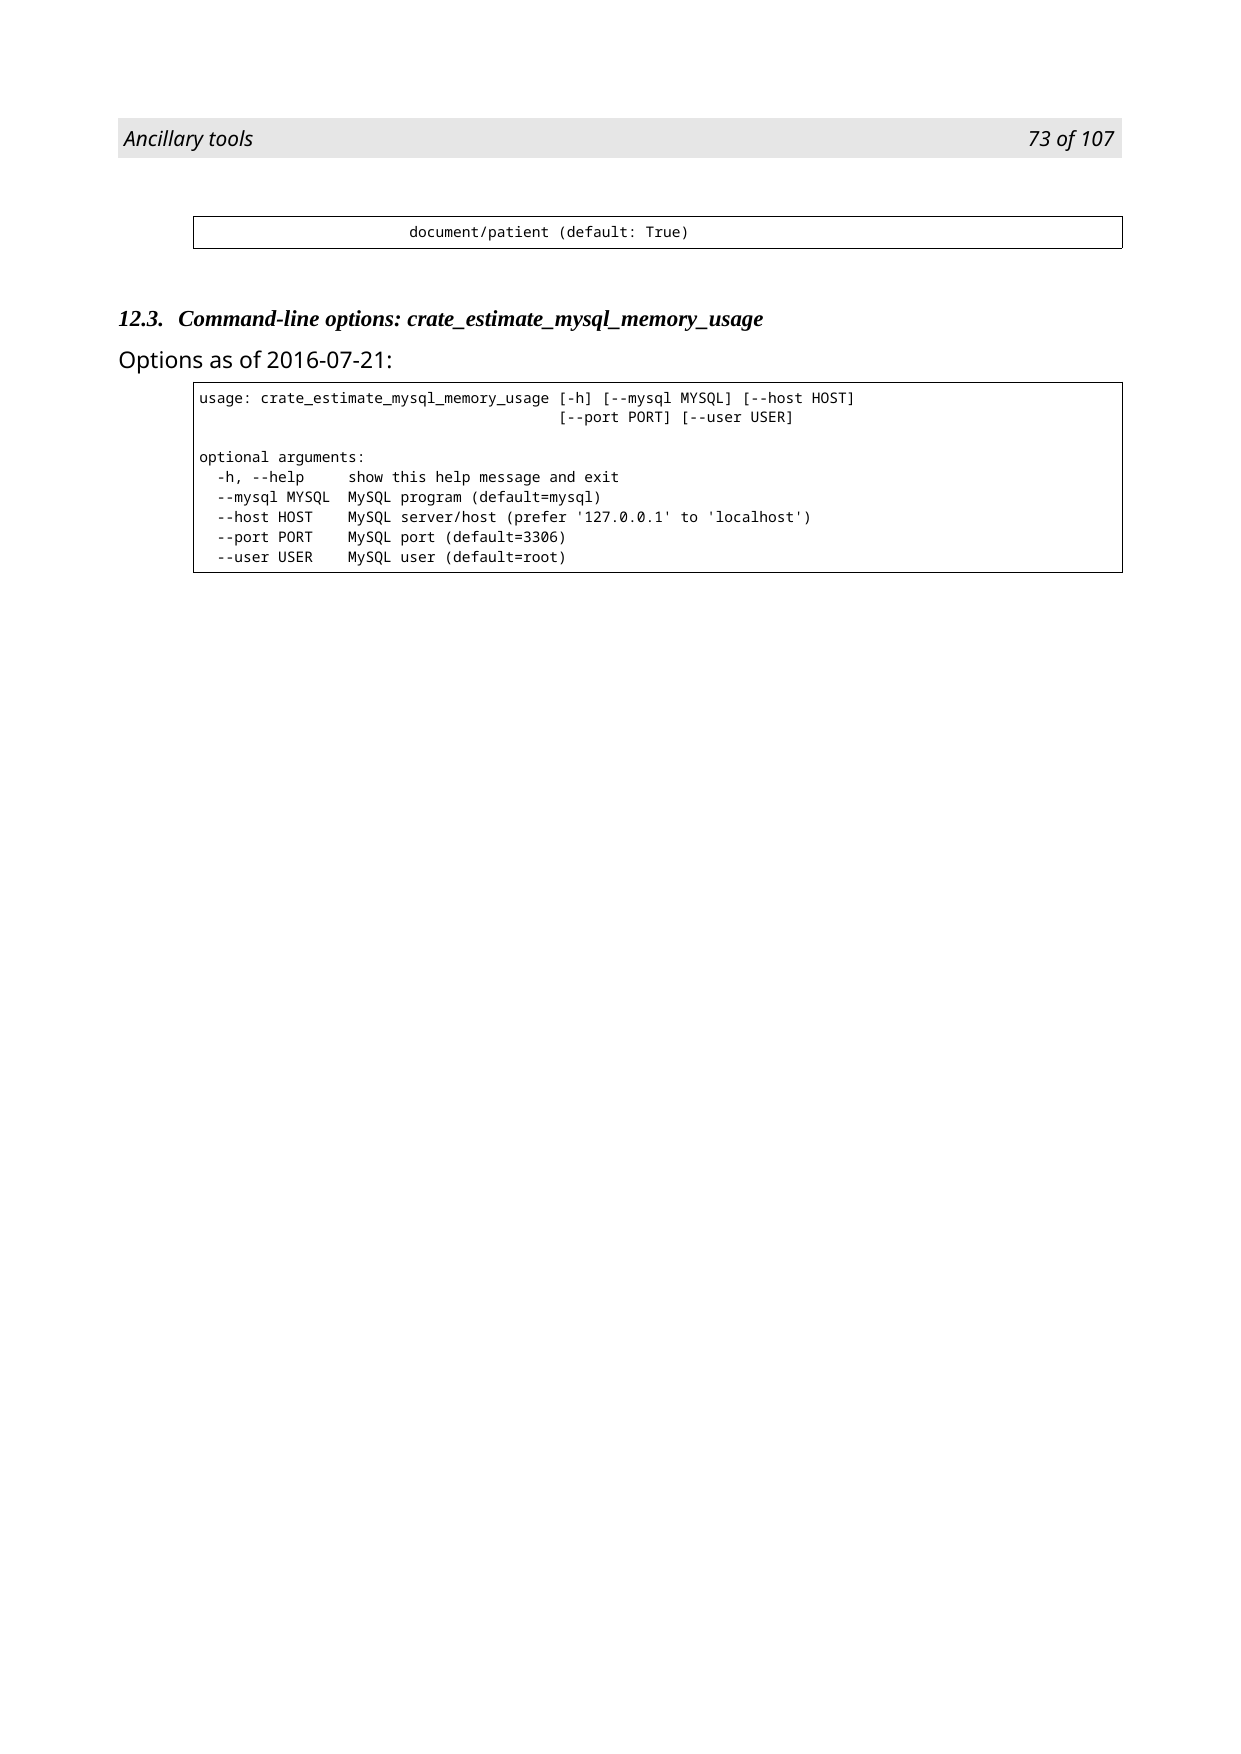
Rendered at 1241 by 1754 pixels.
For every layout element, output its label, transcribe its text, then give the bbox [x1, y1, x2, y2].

table_header document/patient (default: True) [194, 217, 1122, 247]
text Options as of 2016-07-21: [118, 344, 1122, 376]
table_header usage: crate_estimate_mysql_memory_usage [-h] [--mysql MYSQL] [--host HOST] [--port PORT] [--user USER] optional arguments: -h, --help show this help message and exit --mysql MYSQL MySQL program (default=mysql) --host HOST MySQL server/host (prefer '127.0.0.1' to 'localhost') --port PORT MySQL port (default=3306) --user USER MySQL user (default=root) [194, 383, 1122, 572]
subtitle Command-line options: crate_estimate_mysql_memory_usage [118, 306, 1122, 332]
